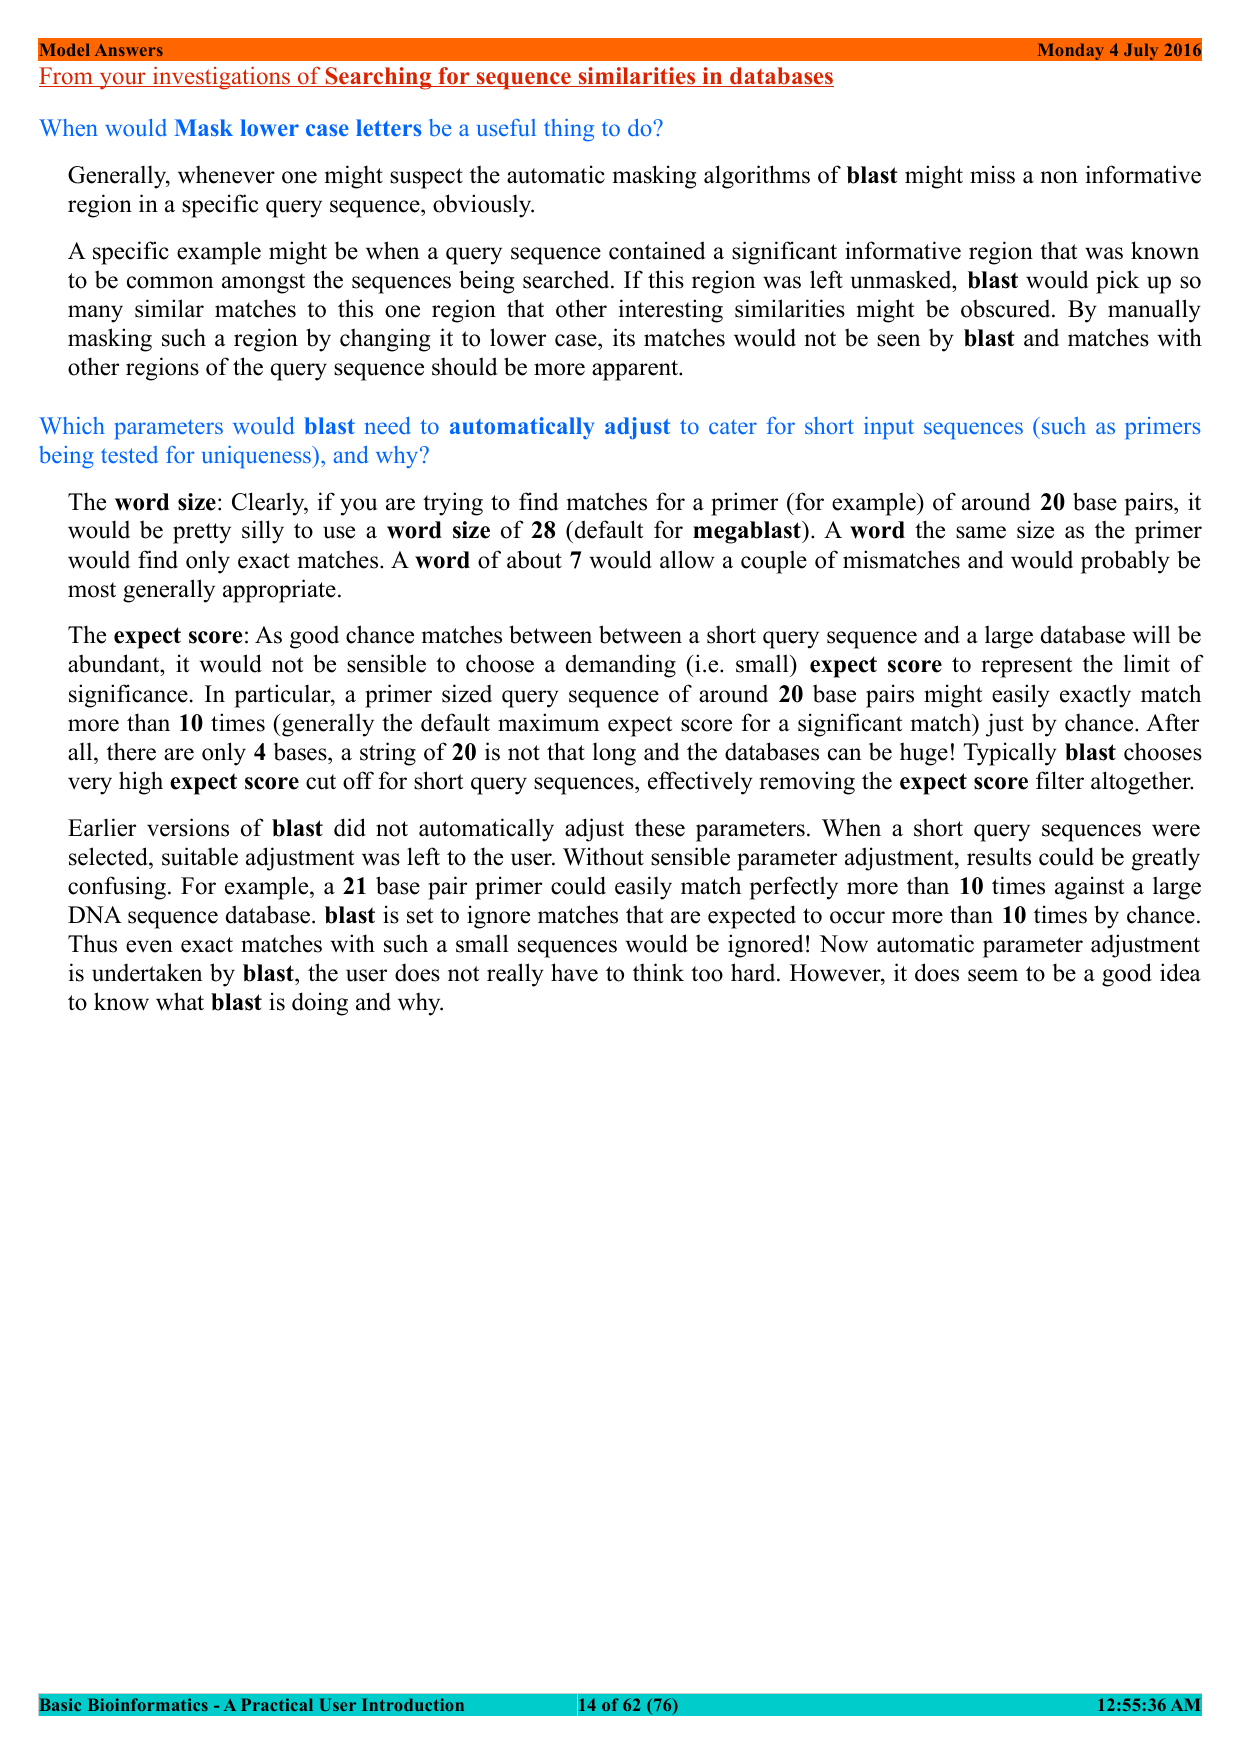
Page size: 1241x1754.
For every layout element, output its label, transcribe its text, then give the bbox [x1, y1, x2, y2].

text Generally, whenever one might suspect the automatic masking algorithms of blast might miss a non informative region in a specific query sequence, obviously. [68, 160, 1202, 218]
text Earlier versions of blast did not automatically adjust these parameters. When a short query sequences were selected, suitable adjustment was left to the user. Without sensible parameter adjustment, results could be greatly confusing. For example, a 21 base pair primer could easily match perfectly more than 10 times against a large DNA sequence database. blast is set to ignore matches that are expected to occur more than 10 times by chance. Thus even exact matches with such a small sequences would be ignored! Now automatic parameter adjustment is undertaken by blast, the user does not really have to think too hard. However, it does seem to be a good idea to know what blast is doing and why. [68, 812, 1202, 1016]
text From your investigations of Searching for sequence similarities in databases [38, 61, 1202, 89]
text When would Mask lower case letters be a useful thing to do? [38, 113, 1202, 142]
text The expect score: As good chance matches between between a short query sequence and a large database will be abundant, it would not be sensible to choose a demanding (i.e. small) expect score to represent the limit of significance. In particular, a primer sized query sequence of around 20 base pairs might easily exactly match more than 10 times (generally the default maximum expect score for a significant match) just by chance. After all, there are only 4 bases, a string of 20 is not that long and the databases can be huge! Typically blast chooses very high expect score cut off for short query sequences, effectively removing the expect score filter altogether. [68, 620, 1202, 795]
text A specific example might be when a query sequence contained a significant informative region that was known to be common amongst the sequences being searched. If this region was left unmasked, blast would pick up so many similar matches to this one region that other interesting similarities might be obscured. By manually masking such a region by changing it to lower case, its matches would not be seen by blast and matches with other regions of the query sequence should be more apparent. [68, 236, 1202, 381]
text The word size: Clearly, if you are trying to find matches for a primer (for example) of around 20 base pairs, it would be pretty silly to use a word size of 28 (default for megablast). A word the same size as the primer would find only exact matches. A word of about 7 would allow a couple of mismatches and would probably be most generally appropriate. [68, 486, 1202, 603]
text Which parameters would blast need to automatically adjust to cater for short input sequences (such as primers being tested for uniqueness), and why? [38, 411, 1202, 469]
